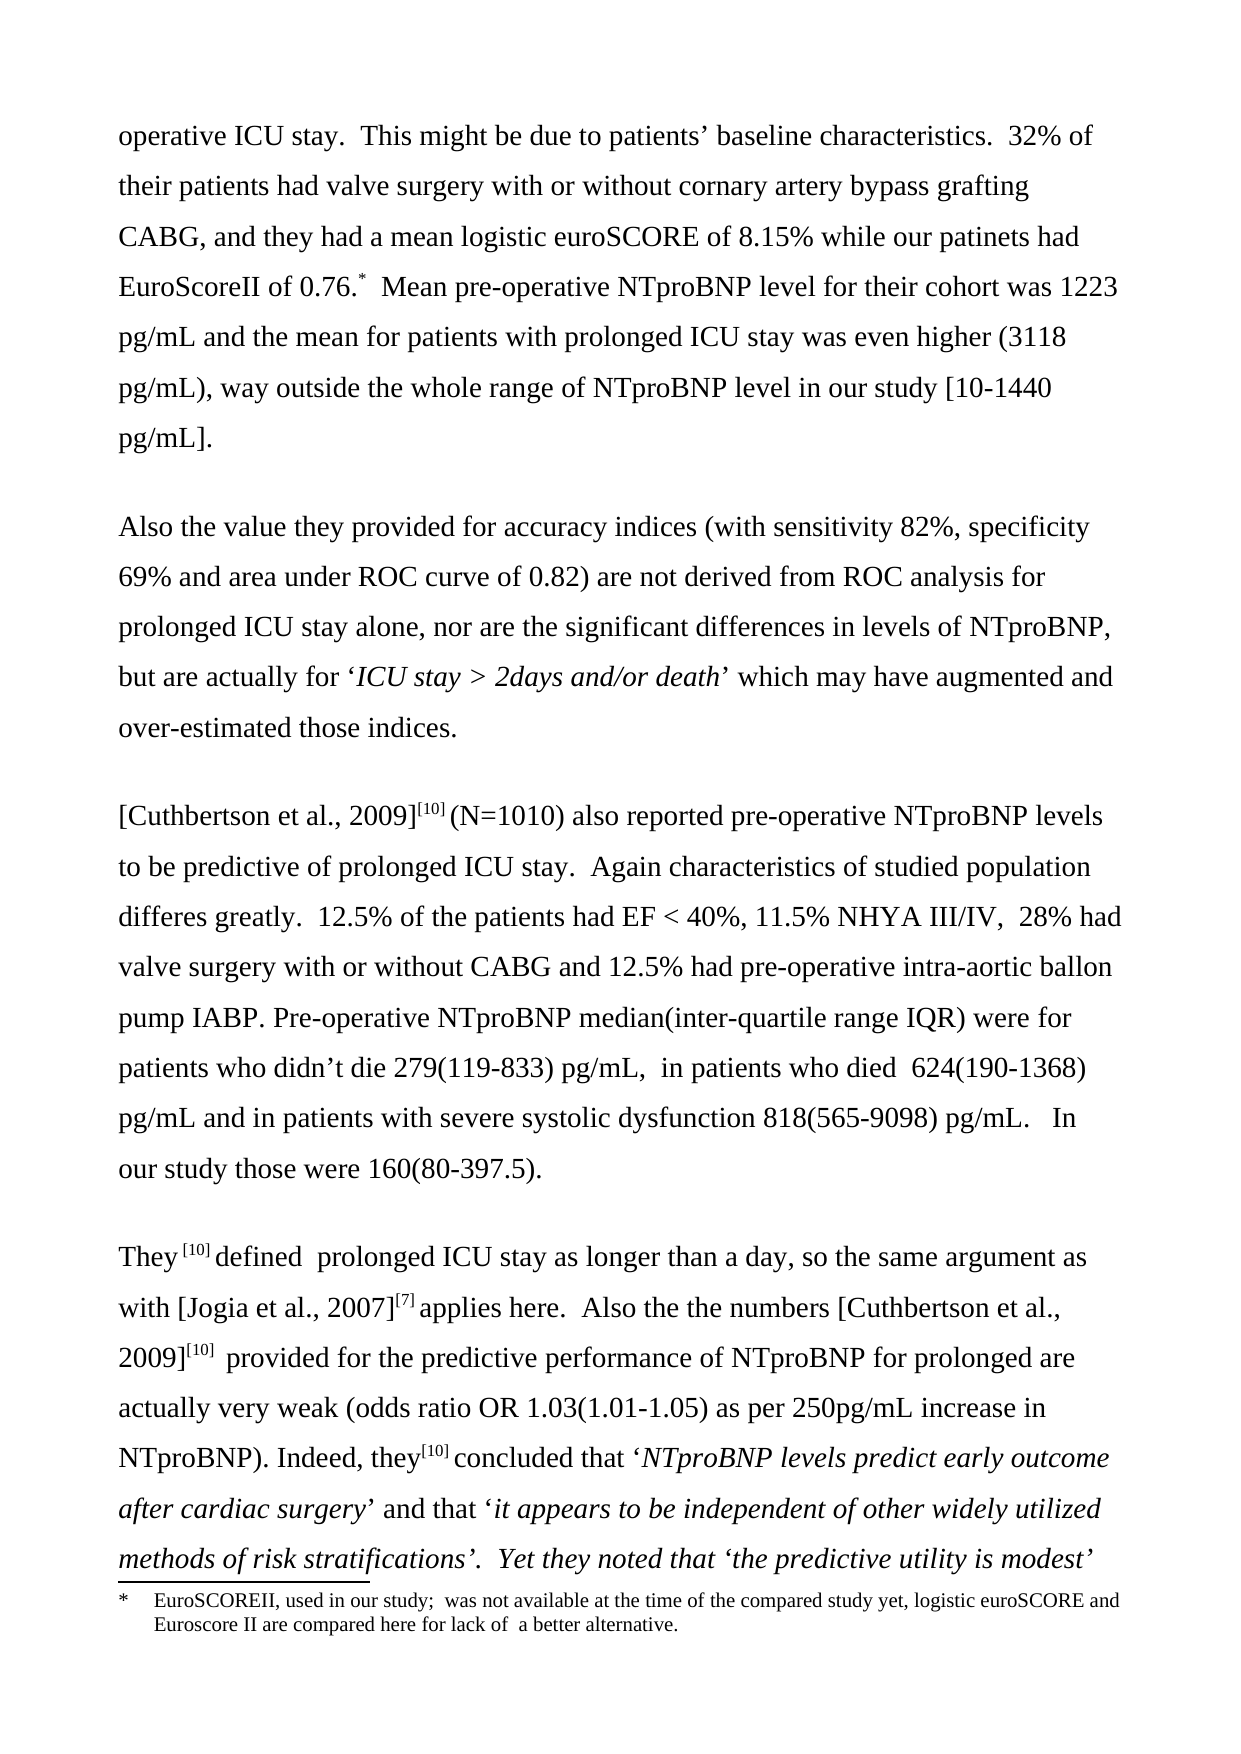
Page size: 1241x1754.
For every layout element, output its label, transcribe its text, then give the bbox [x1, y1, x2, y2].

text [Cuthbertson et al., 2009][10] (N=1010) also reported pre-operative NTproBNP levels to be predictive of prolonged ICU stay. Again characteristics of studied population differes greatly. 12.5% of the patients had EF < 40%, 11.5% NHYA III/IV, 28% had valve surgery with or without CABG and 12.5% had pre-operative intra-aortic ballon pump IABP. Pre-operative NTproBNP median(inter-quartile range IQR) were for patients who didn’t die 279(119-833) pg/mL, in patients who died 624(190-1368) pg/mL and in patients with severe systolic dysfunction 818(565-9098) pg/mL. In our study those were 160(80-397.5). [118, 798, 1122, 1184]
text They [10] defined prolonged ICU stay as longer than a day, so the same argument as with [Jogia et al., 2007][7] applies here. Also the the numbers [Cuthbertson et al., 2009][10] provided for the predictive performance of NTproBNP for prolonged are actually very weak (odds ratio OR 1.03(1.01-1.05) as per 250pg/mL increase in NTproBNP). Indeed, they[10] concluded that ‘NTproBNP levels predict early outcome after cardiac surgery’ and that ‘it appears to be independent of other widely utilized methods of risk stratifications’. Yet they noted that ‘the predictive utility is modest’ [118, 1239, 1122, 1575]
text Also the value they provided for accuracy indices (with sensitivity 82%, specificity 69% and area under ROC curve of 0.82) are not derived from ROC analysis for prolonged ICU stay alone, nor are the significant differences in levels of NTproBNP, but are actually for ‘ICU stay > 2days and/or death’ which may have augmented and over-estimated those indices. [118, 509, 1122, 743]
text operative ICU stay. This might be due to patients’ baseline characteristics. 32% of their patients had valve surgery with or without cornary artery bypass grafting CABG, and they had a mean logistic euroSCORE of 8.15% while our patinets had EuroScoreII of 0.76. Mean pre-operative NTproBNP level for their cohort was 1223 pg/mL and the mean for patients with prolonged ICU stay was even higher (3118 pg/mL), way outside the whole range of NTproBNP level in our study [10-1440 pg/mL]. [118, 118, 1122, 453]
text EuroSCOREII, used in our study; was not available at the time of the compared study yet, logistic euroSCORE and Euroscore II are compared here for lack of a better alternative. [118, 1588, 1122, 1636]
